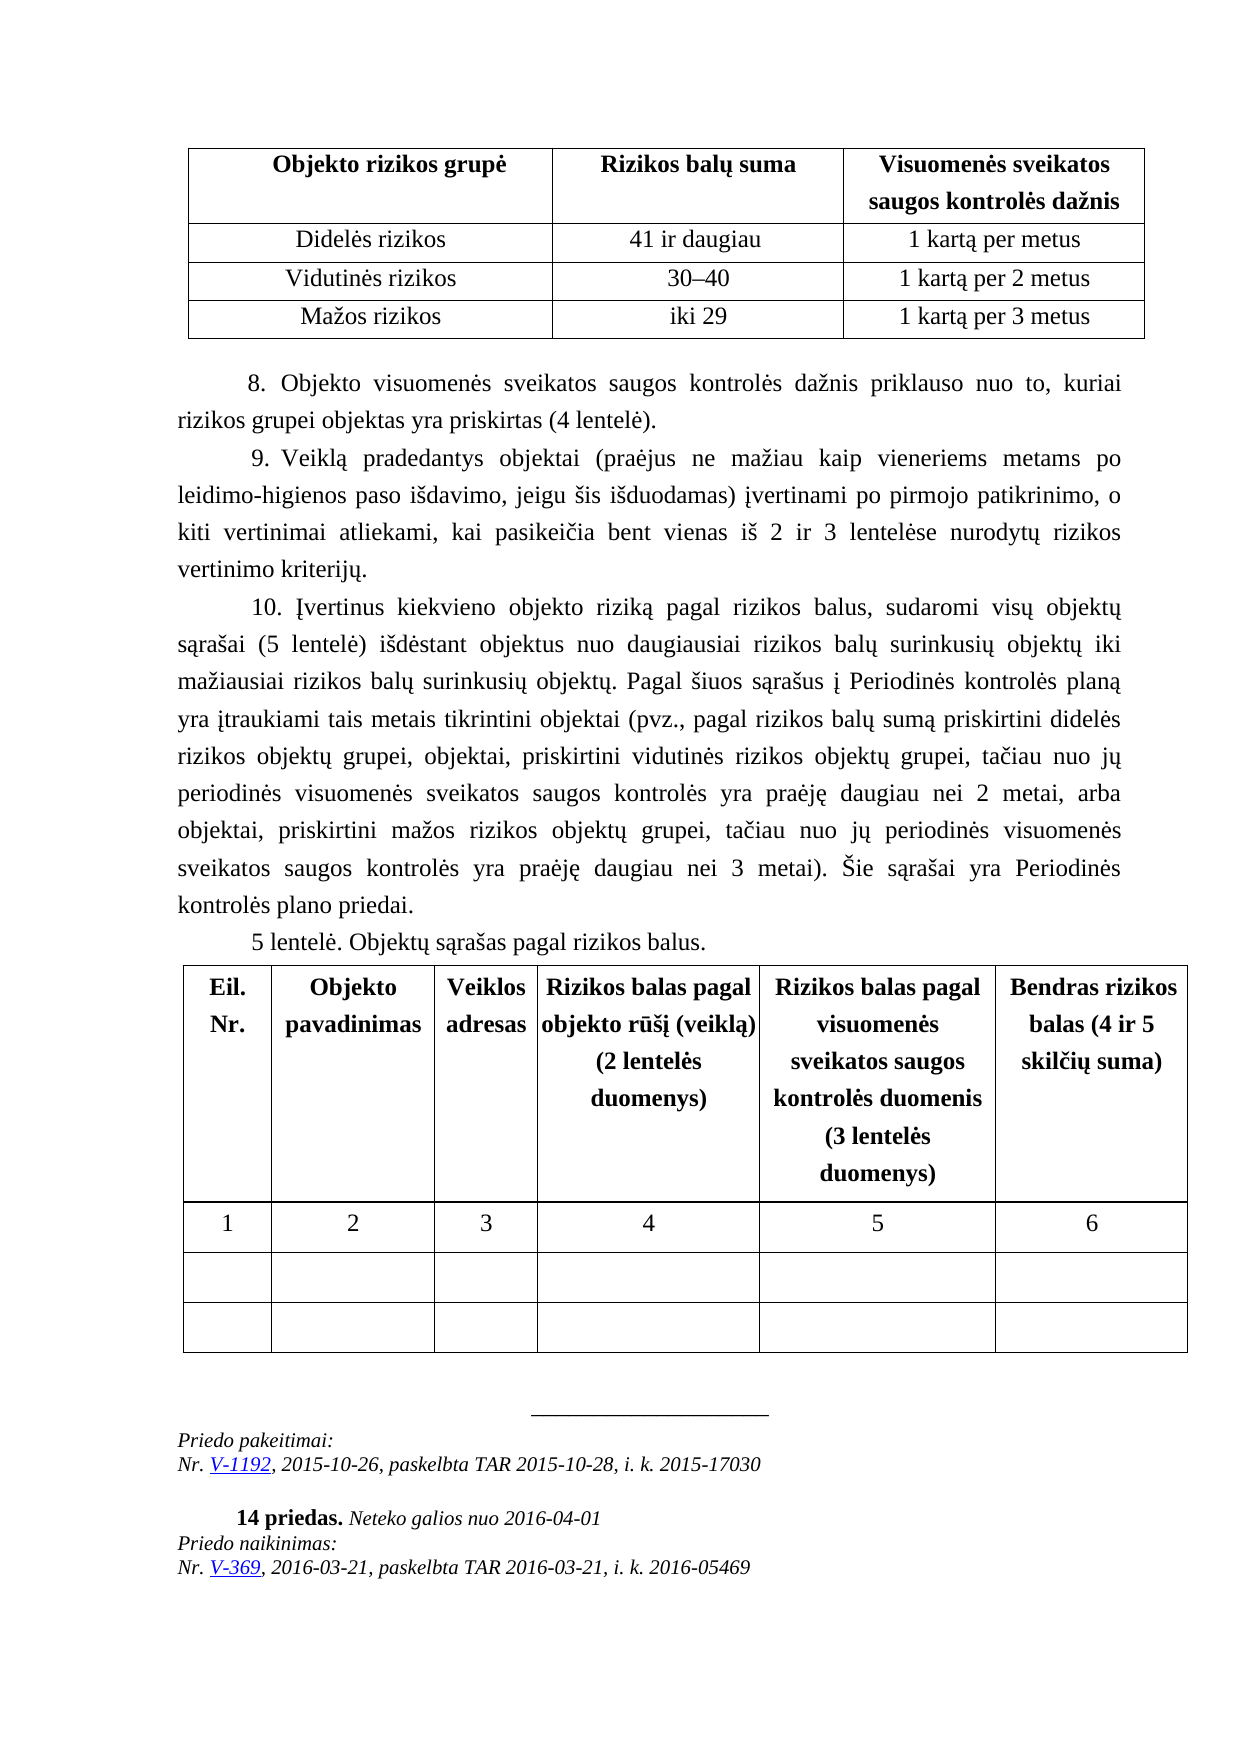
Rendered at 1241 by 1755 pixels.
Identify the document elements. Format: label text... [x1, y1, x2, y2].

text ___________________ [177, 1390, 1122, 1419]
table_cell [760, 1253, 995, 1302]
table_cell Didelės rizikos [189, 224, 552, 262]
text 10. Įvertinus kiekvieno objekto riziką pagal rizikos balus, sudaromi visų objektų sąrašai (5 lentelė) išdėstant objektus nuo daugiausiai rizikos balų surinkusių objektų iki mažiausiai rizikos balų surinkusių objektų. Pagal šiuos sąrašus į Periodinės kontrolės planą yra įtraukiami tais metais tikrintini objektai (pvz., pagal rizikos balų sumą priskirtini didelės rizikos objektų grupei, objektai, priskirtini vidutinės rizikos objektų grupei, tačiau nuo jų periodinės visuomenės sveikatos saugos kontrolės yra praėję daugiau nei 2 metai, arba objektai, priskirtini mažos rizikos objektų grupei, tačiau nuo jų periodinės visuomenės sveikatos saugos kontrolės yra praėję daugiau nei 3 metai). Šie sąrašai yra Periodinės kontrolės plano priedai. [177, 592, 1122, 919]
table_cell [538, 1253, 759, 1302]
table_cell [996, 1303, 1187, 1352]
table_header Rizikos balas pagal objekto rūšį (veiklą) (2 lentelės duomenys) [538, 966, 759, 1201]
table_cell [996, 1253, 1187, 1302]
table_cell [272, 1303, 434, 1352]
table_cell [538, 1303, 759, 1352]
table_cell [184, 1253, 271, 1302]
table_header Veiklos adresas [435, 966, 537, 1201]
table_cell 5 [760, 1203, 995, 1252]
table_cell Mažos rizikos [189, 301, 552, 338]
table_cell 1 kartą per 3 metus [844, 301, 1144, 338]
table_cell 3 [435, 1203, 537, 1252]
table_cell 30–40 [553, 263, 843, 300]
table_header Objekto pavadinimas [272, 966, 434, 1201]
table_cell Vidutinės rizikos [189, 263, 552, 300]
text Priedo naikinimas: [177, 1531, 1122, 1555]
table_cell [272, 1253, 434, 1302]
text 9. Veiklą pradedantys objektai (praėjus ne mažiau kaip vieneriems metams po leidimo-higienos paso išdavimo, jeigu šis išduodamas) įvertinami po pirmojo patikrinimo, o kiti vertinimai atliekami, kai pasikeičia bent vienas iš 2 ir 3 lentelėse nurodytų rizikos vertinimo kriterijų. [177, 443, 1122, 583]
text 14 priedas. Neteko galios nuo 2016-04-01 [177, 1504, 1122, 1531]
table_cell 4 [538, 1203, 759, 1252]
table_cell 1 kartą per 2 metus [844, 263, 1144, 300]
text 8. Objekto visuomenės sveikatos saugos kontrolės dažnis priklauso nuo to, kuriai rizikos grupei objektas yra priskirtas (4 lentelė). [177, 368, 1122, 434]
table_cell 1 [184, 1203, 271, 1252]
table_header Objekto rizikos grupė [189, 149, 552, 223]
table_cell iki 29 [553, 301, 843, 338]
table_cell 2 [272, 1203, 434, 1252]
text 5 lentelė. Objektų sąrašas pagal rizikos balus. [251, 927, 1122, 956]
table_cell [435, 1303, 537, 1352]
table_header Visuomenės sveikatos saugos kontrolės dažnis [844, 149, 1144, 223]
table_cell [760, 1303, 995, 1352]
table_header Eil. Nr. [184, 966, 271, 1201]
text Priedo pakeitimai: [177, 1428, 1122, 1452]
text Nr. V-369, 2016-03-21, paskelbta TAR 2016-03-21, i. k. 2016-05469 [177, 1555, 1122, 1579]
table_header Rizikos balas pagal visuomenės sveikatos saugos kontrolės duomenis (3 lentelės duomenys) [760, 966, 995, 1201]
table_cell [184, 1303, 271, 1352]
table_cell 41 ir daugiau [553, 224, 843, 262]
table_header Rizikos balų suma [553, 149, 843, 223]
table_cell 6 [996, 1203, 1187, 1252]
table_cell [435, 1253, 537, 1302]
text Nr. V-1192, 2015-10-26, paskelbta TAR 2015-10-28, i. k. 2015-17030 [177, 1452, 1122, 1476]
table_cell 1 kartą per metus [844, 224, 1144, 262]
table_header Bendras rizikos balas (4 ir 5 skilčių suma) [996, 966, 1187, 1201]
